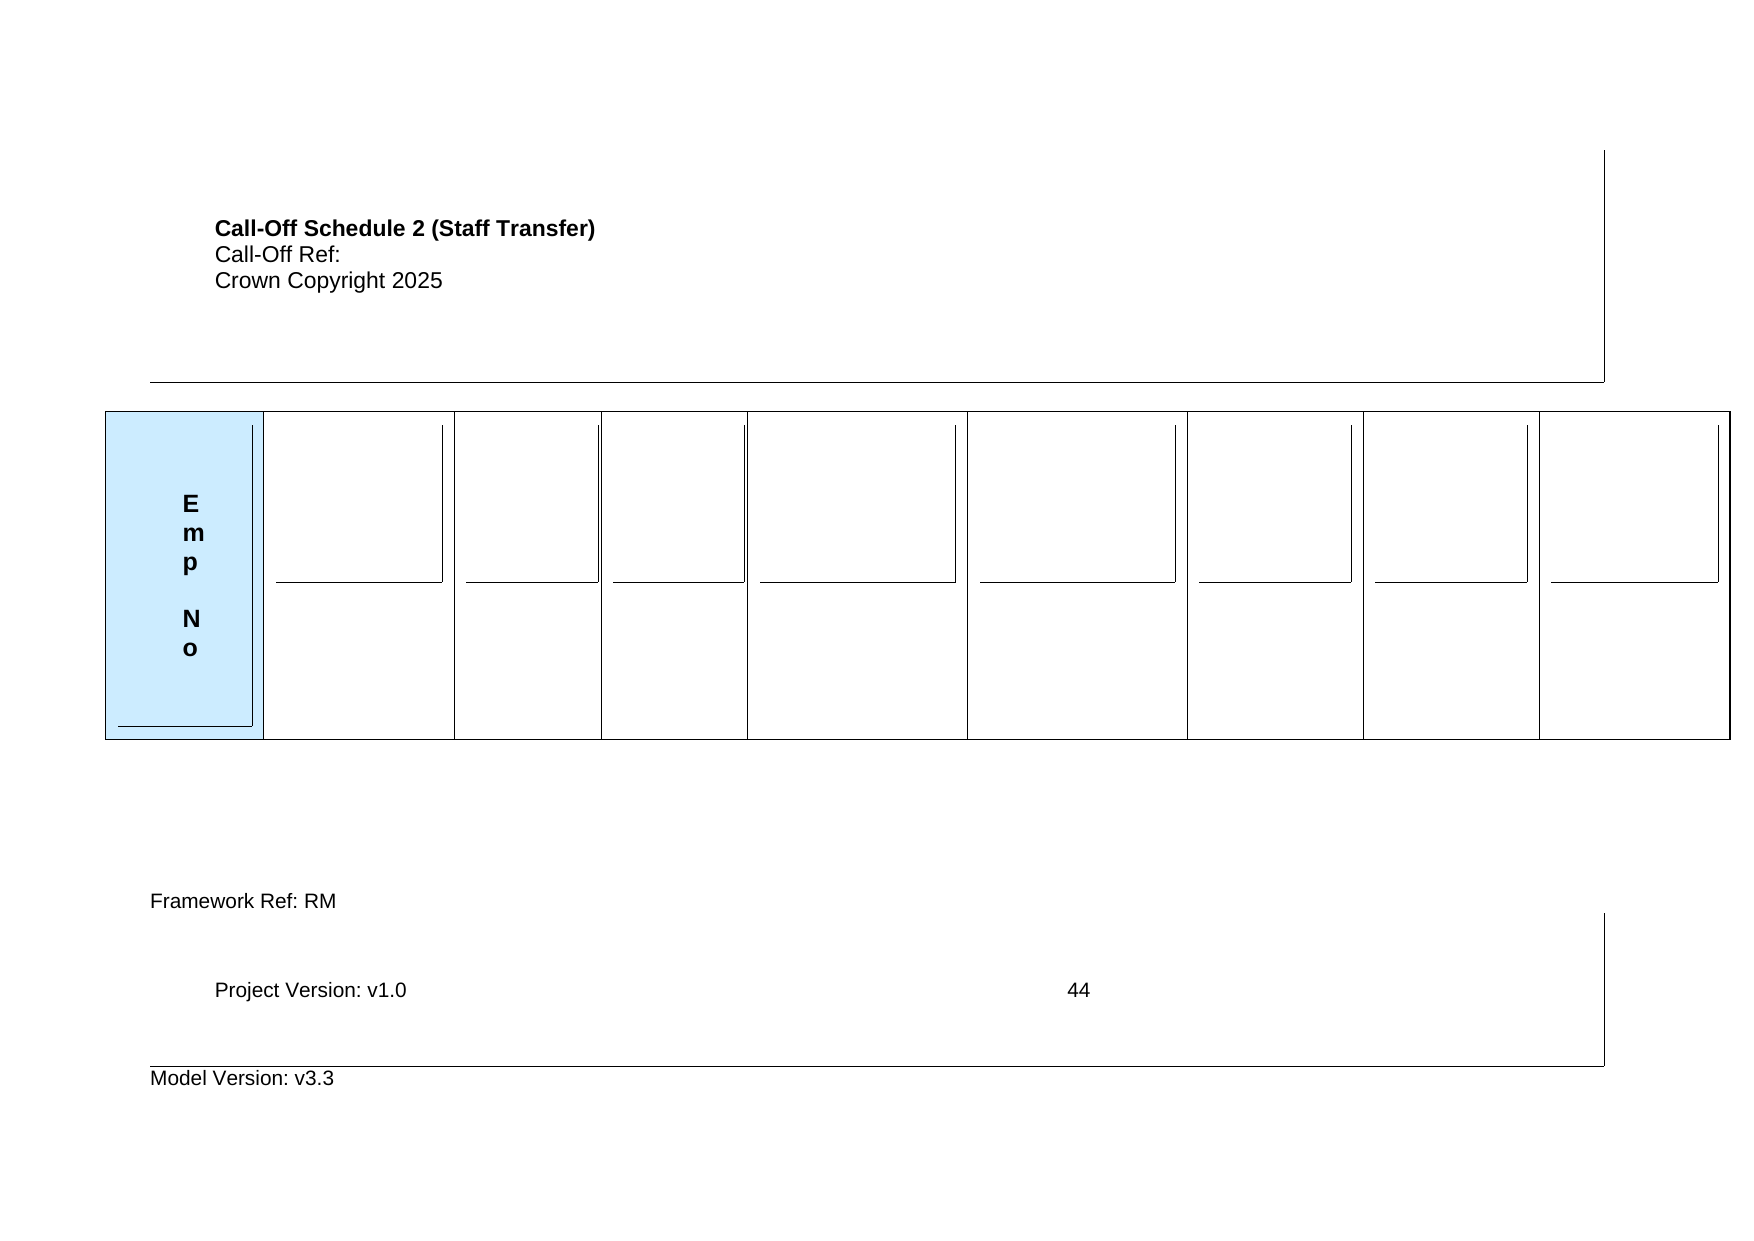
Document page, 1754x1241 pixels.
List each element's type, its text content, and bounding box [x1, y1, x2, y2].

table_cell [602, 412, 747, 739]
table_cell Emp No [106, 412, 263, 739]
table_cell [968, 412, 1187, 739]
table_cell [1188, 412, 1363, 739]
table_cell [455, 412, 601, 739]
table_cell [1540, 412, 1729, 739]
table_cell [264, 412, 454, 739]
table_cell [1364, 412, 1539, 739]
table_cell [748, 412, 967, 739]
